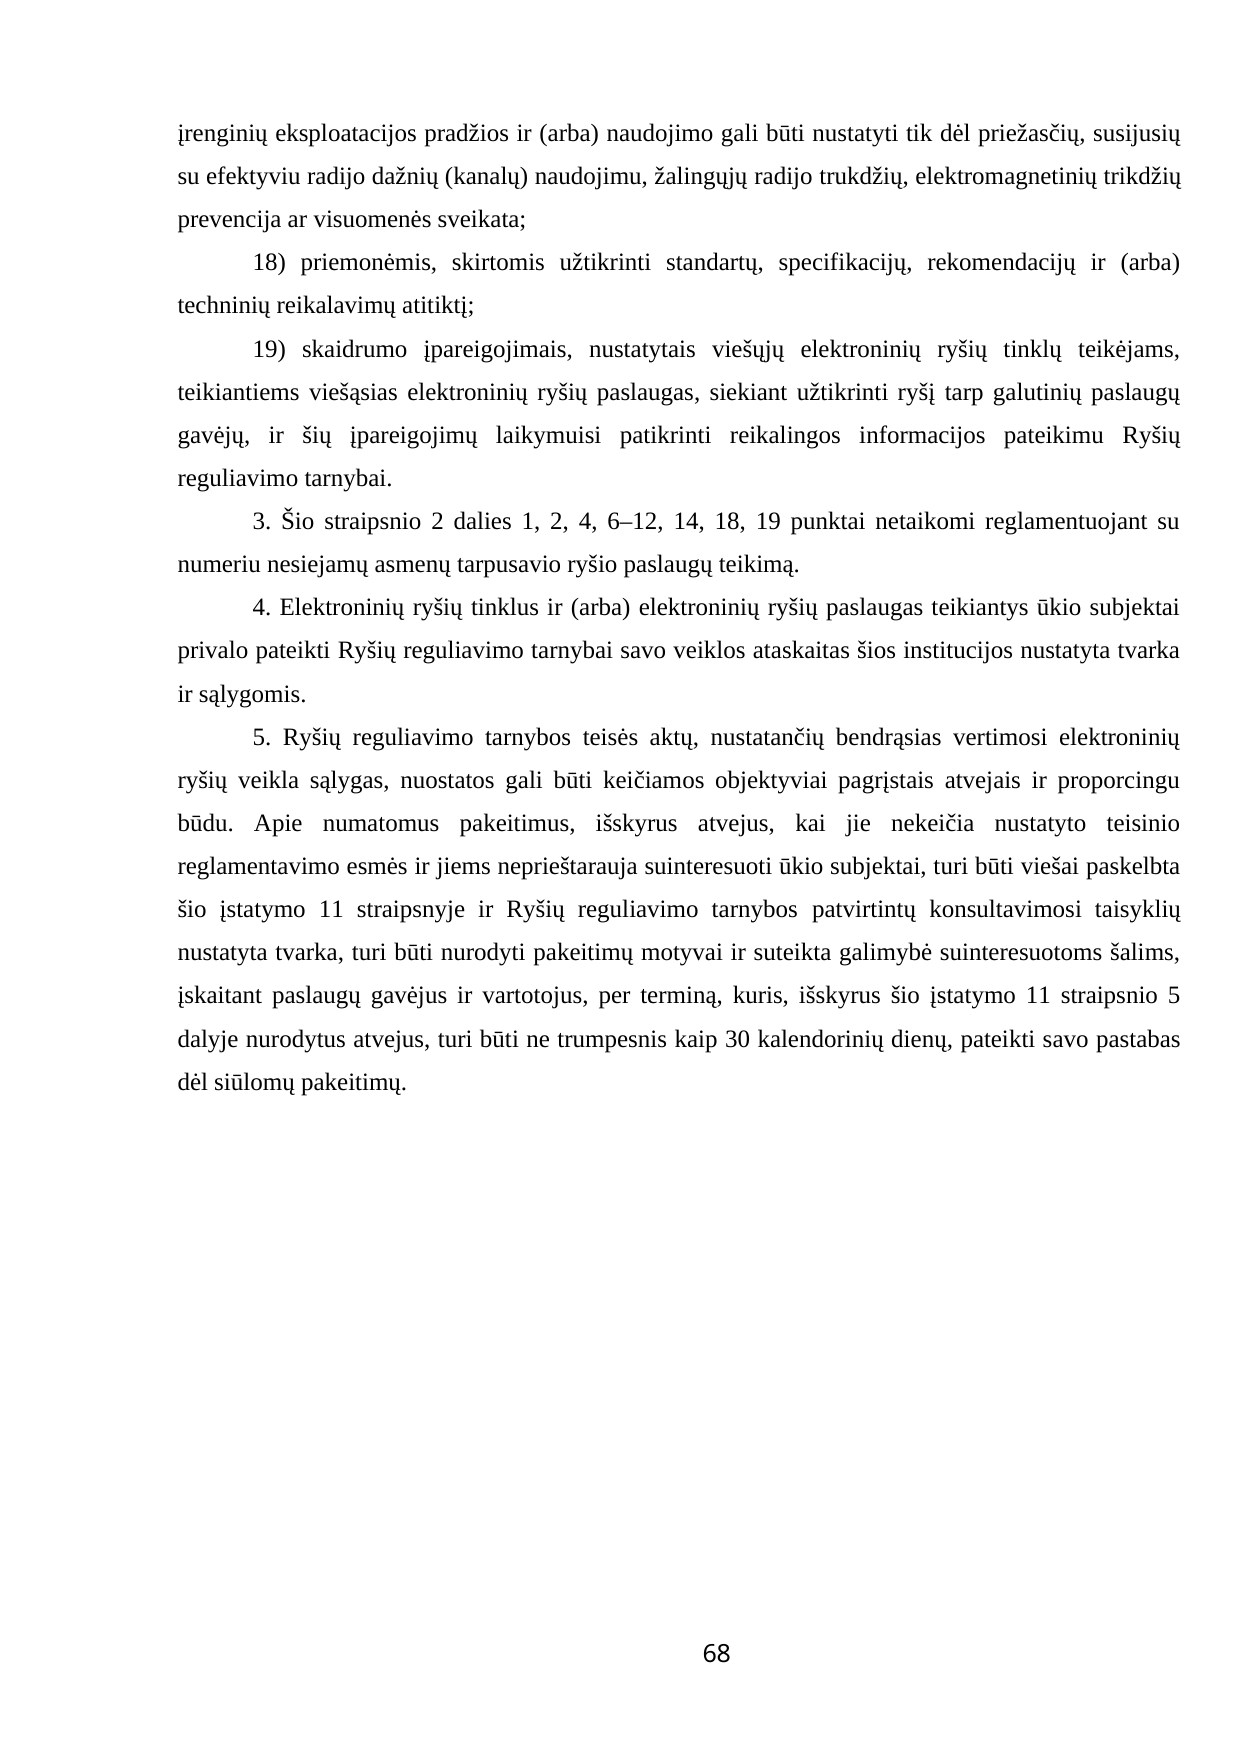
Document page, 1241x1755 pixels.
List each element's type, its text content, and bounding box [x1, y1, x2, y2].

text 3. Šio straipsnio 2 dalies 1, 2, 4, 6–12, 14, 18, 19 punktai netaikomi reglamentuojant su numeriu nesiejamų asmenų tarpusavio ryšio paslaugų teikimą. [177, 506, 1181, 578]
text 4. Elektroninių ryšių tinklus ir (arba) elektroninių ryšių paslaugas teikiantys ūkio subjektai privalo pateikti Ryšių reguliavimo tarnybai savo veiklos ataskaitas šios institucijos nustatyta tvarka ir sąlygomis. [177, 592, 1181, 707]
text 19) skaidrumo įpareigojimais, nustatytais viešųjų elektroninių ryšių tinklų teikėjams, teikiantiems viešąsias elektroninių ryšių paslaugas, siekiant užtikrinti ryšį tarp galutinių paslaugų gavėjų, ir šių įpareigojimų laikymuisi patikrinti reikalingos informacijos pateikimu Ryšių reguliavimo tarnybai. [177, 334, 1181, 492]
text 5. Ryšių reguliavimo tarnybos teisės aktų, nustatančių bendrąsias vertimosi elektroninių ryšių veikla sąlygas, nuostatos gali būti keičiamos objektyviai pagrįstais atvejais ir proporcingu būdu. Apie numatomus pakeitimus, išskyrus atvejus, kai jie nekeičia nustatyto teisinio reglamentavimo esmės ir jiems neprieštarauja suinteresuoti ūkio subjektai, turi būti viešai paskelbta šio įstatymo 11 straipsnyje ir Ryšių reguliavimo tarnybos patvirtintų konsultavimosi taisyklių nustatyta tvarka, turi būti nurodyti pakeitimų motyvai ir suteikta galimybė suinteresuotoms šalims, įskaitant paslaugų gavėjus ir vartotojus, per terminą, kuris, išskyrus šio įstatymo 11 straipsnio 5 dalyje nurodytus atvejus, turi būti ne trumpesnis kaip 30 kalendorinių dienų, pateikti savo pastabas dėl siūlomų pakeitimų. [177, 722, 1181, 1096]
text 18) priemonėmis, skirtomis užtikrinti standartų, specifikacijų, rekomendacijų ir (arba) techninių reikalavimų atitiktį; [177, 247, 1181, 319]
text įrenginių eksploatacijos pradžios ir (arba) naudojimo gali būti nustatyti tik dėl priežasčių, susijusių su efektyviu radijo dažnių (kanalų) naudojimu, žalingųjų radijo trukdžių, elektromagnetinių trikdžių prevencija ar visuomenės sveikata; [177, 118, 1181, 233]
